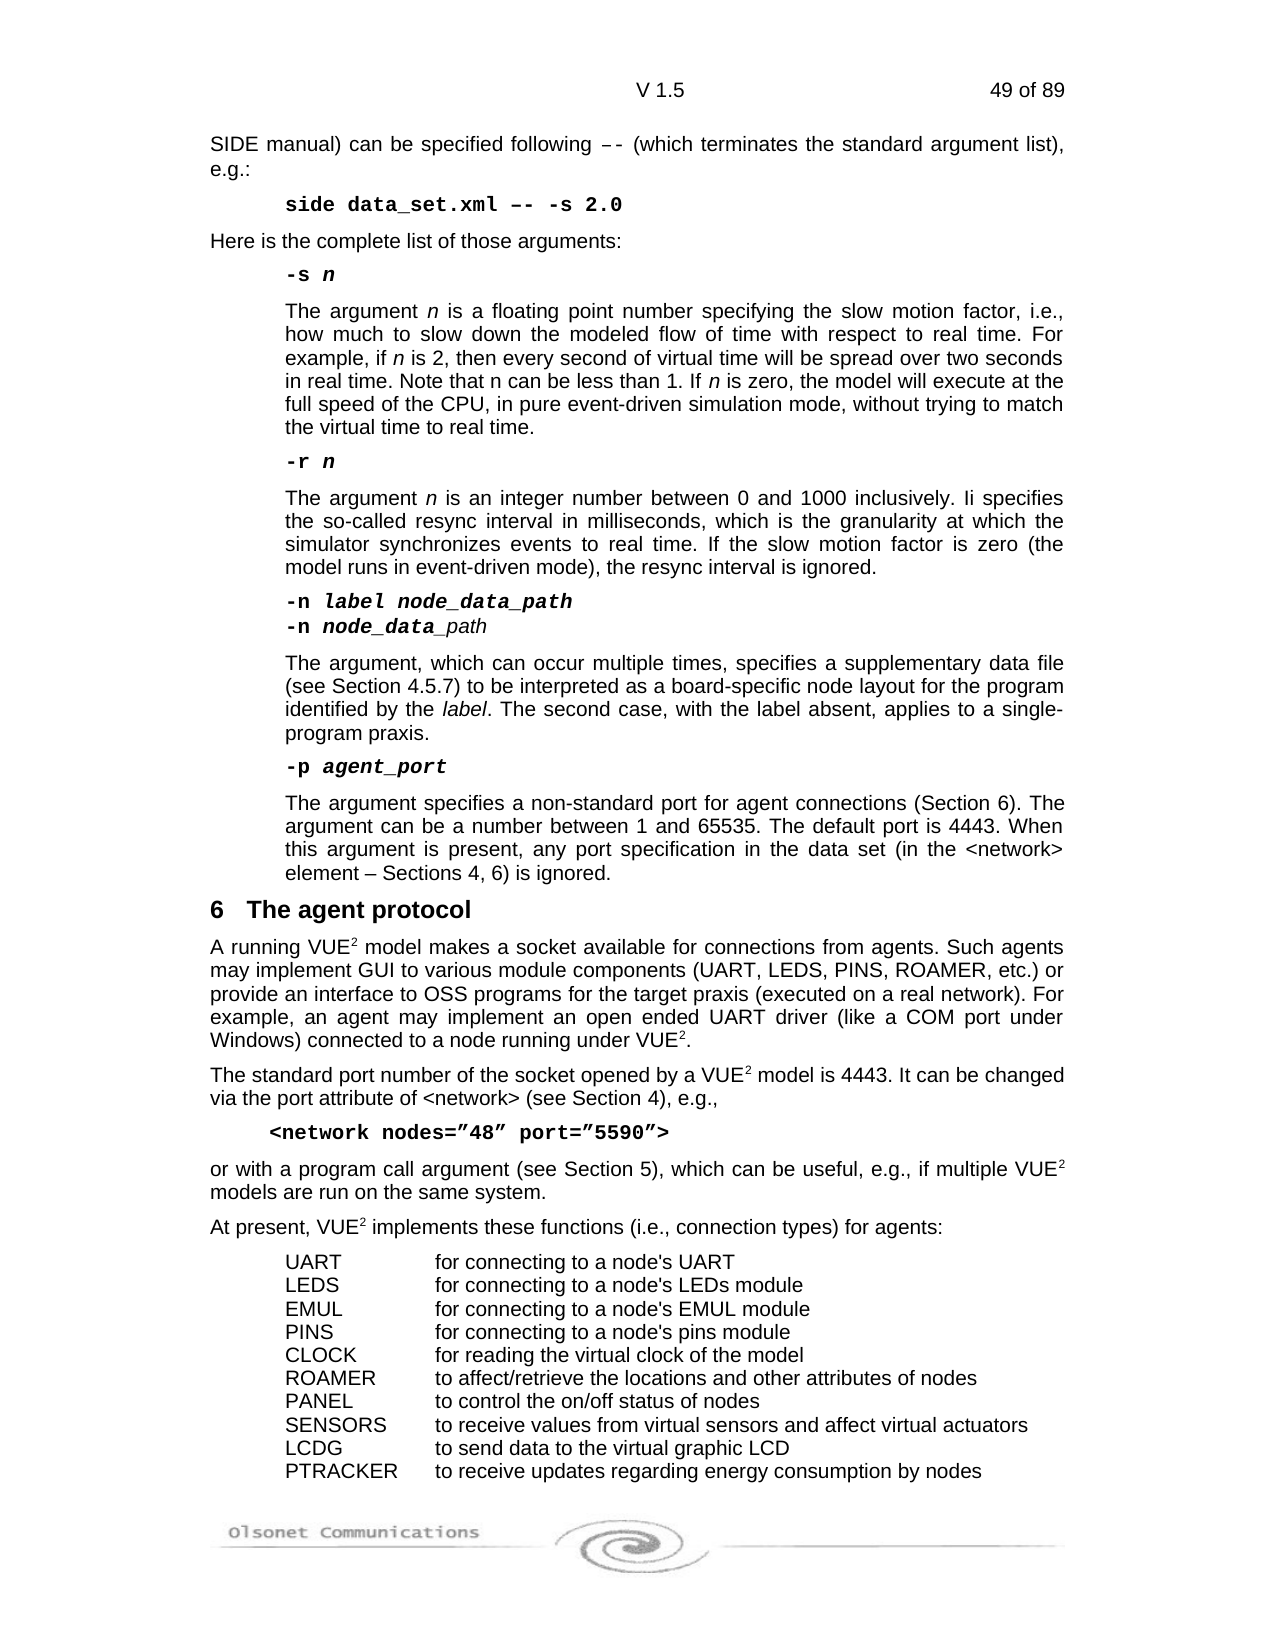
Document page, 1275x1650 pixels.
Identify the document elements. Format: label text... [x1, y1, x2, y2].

text EMUL for connecting to a node's EMUL module [285, 1297, 1065, 1320]
text LEDS for connecting to a node's LEDs module [285, 1274, 1065, 1297]
text PINS for connecting to a node's pins module [285, 1320, 1065, 1343]
text The argument, which can occur multiple times, specifies a supplementary data file (see Section 4.5.7) to be interpreted as a board-specific node layout for the program identified by the label. The second case, with the label absent, applies to a single-program praxis. [285, 651, 1065, 744]
text UART for connecting to a node's UART [285, 1251, 1065, 1274]
text LCDG to send data to the virtual graphic LCD [285, 1436, 1065, 1460]
text A running VUE2 model makes a socket available for connections from agents. Such agents may implement GUI to various module components (UART, LEDS, PINS, ROAMER, etc.) or provide an interface to OSS programs for the target praxis (executed on a real network). For example, an agent may implement an open ended UART driver (like a COM port under Windows) connected to a node running under VUE2. [210, 936, 1065, 1052]
text The argument specifies a non-standard port for agent connections (Section 6). The argument can be a number between 1 and 65535. The default port is 4443. When this argument is present, any port specification in the data set (in the <network> element – Sections 4, 6) is ignored. [285, 791, 1065, 884]
text -n node_data_path [285, 614, 1065, 639]
text Here is the complete list of those arguments: [210, 229, 1065, 252]
text At present, VUE2 implements these functions (i.e., connection types) for agents: [210, 1216, 1065, 1239]
text PTRACKER to receive updates regarding energy consumption by nodes [285, 1460, 1065, 1483]
text The standard port number of the socket opened by a VUE2 model is 4443. It can be changed via the port attribute of <network> (see Section 4), e.g., [210, 1064, 1065, 1110]
text -s n [285, 264, 1065, 288]
text -r n [285, 451, 1065, 474]
text ROAMER to affect/retrieve the locations and other attributes of nodes [285, 1367, 1065, 1390]
text SENSORS to receive values from virtual sensors and affect virtual actuators [285, 1413, 1065, 1436]
text <network nodes=”48” port=”5590”> [269, 1122, 1065, 1146]
text SIDE manual) can be specified following –- (which terminates the standard argument list), e.g.: [210, 132, 1065, 181]
text -n label node_data_path [285, 591, 1065, 614]
text The argument n is an integer number between 0 and 1000 inclusively. Ii specifies the so-called resync interval in milliseconds, which is the granularity at which the simulator synchronizes events to real time. If the slow motion factor is zero (the model runs in event-driven mode), the resync interval is ignored. [285, 486, 1065, 579]
text The argument n is a floating point number specifying the slow motion factor, i.e., how much to slow down the modeled flow of time with respect to real time. For example, if n is 2, then every second of virtual time will be spread over two seconds in real time. Note that n can be less than 1. If n is zero, the model will execute at the full speed of the CPU, in pure event-driven simulation mode, without trying to match the virtual time to real time. [285, 299, 1065, 439]
text -p agent_port [285, 756, 1065, 780]
text or with a program call argument (see Section 5), which can be useful, e.g., if multiple VUE2 models are run on the same system. [210, 1157, 1065, 1204]
text PANEL to control the on/off status of nodes [285, 1390, 1065, 1413]
picture [210, 1504, 1065, 1596]
text side data_set.xml –- -s 2.0 [210, 192, 1065, 217]
text CLOCK for reading the virtual clock of the model [285, 1343, 1065, 1367]
subtitle The agent protocol [210, 896, 1065, 924]
